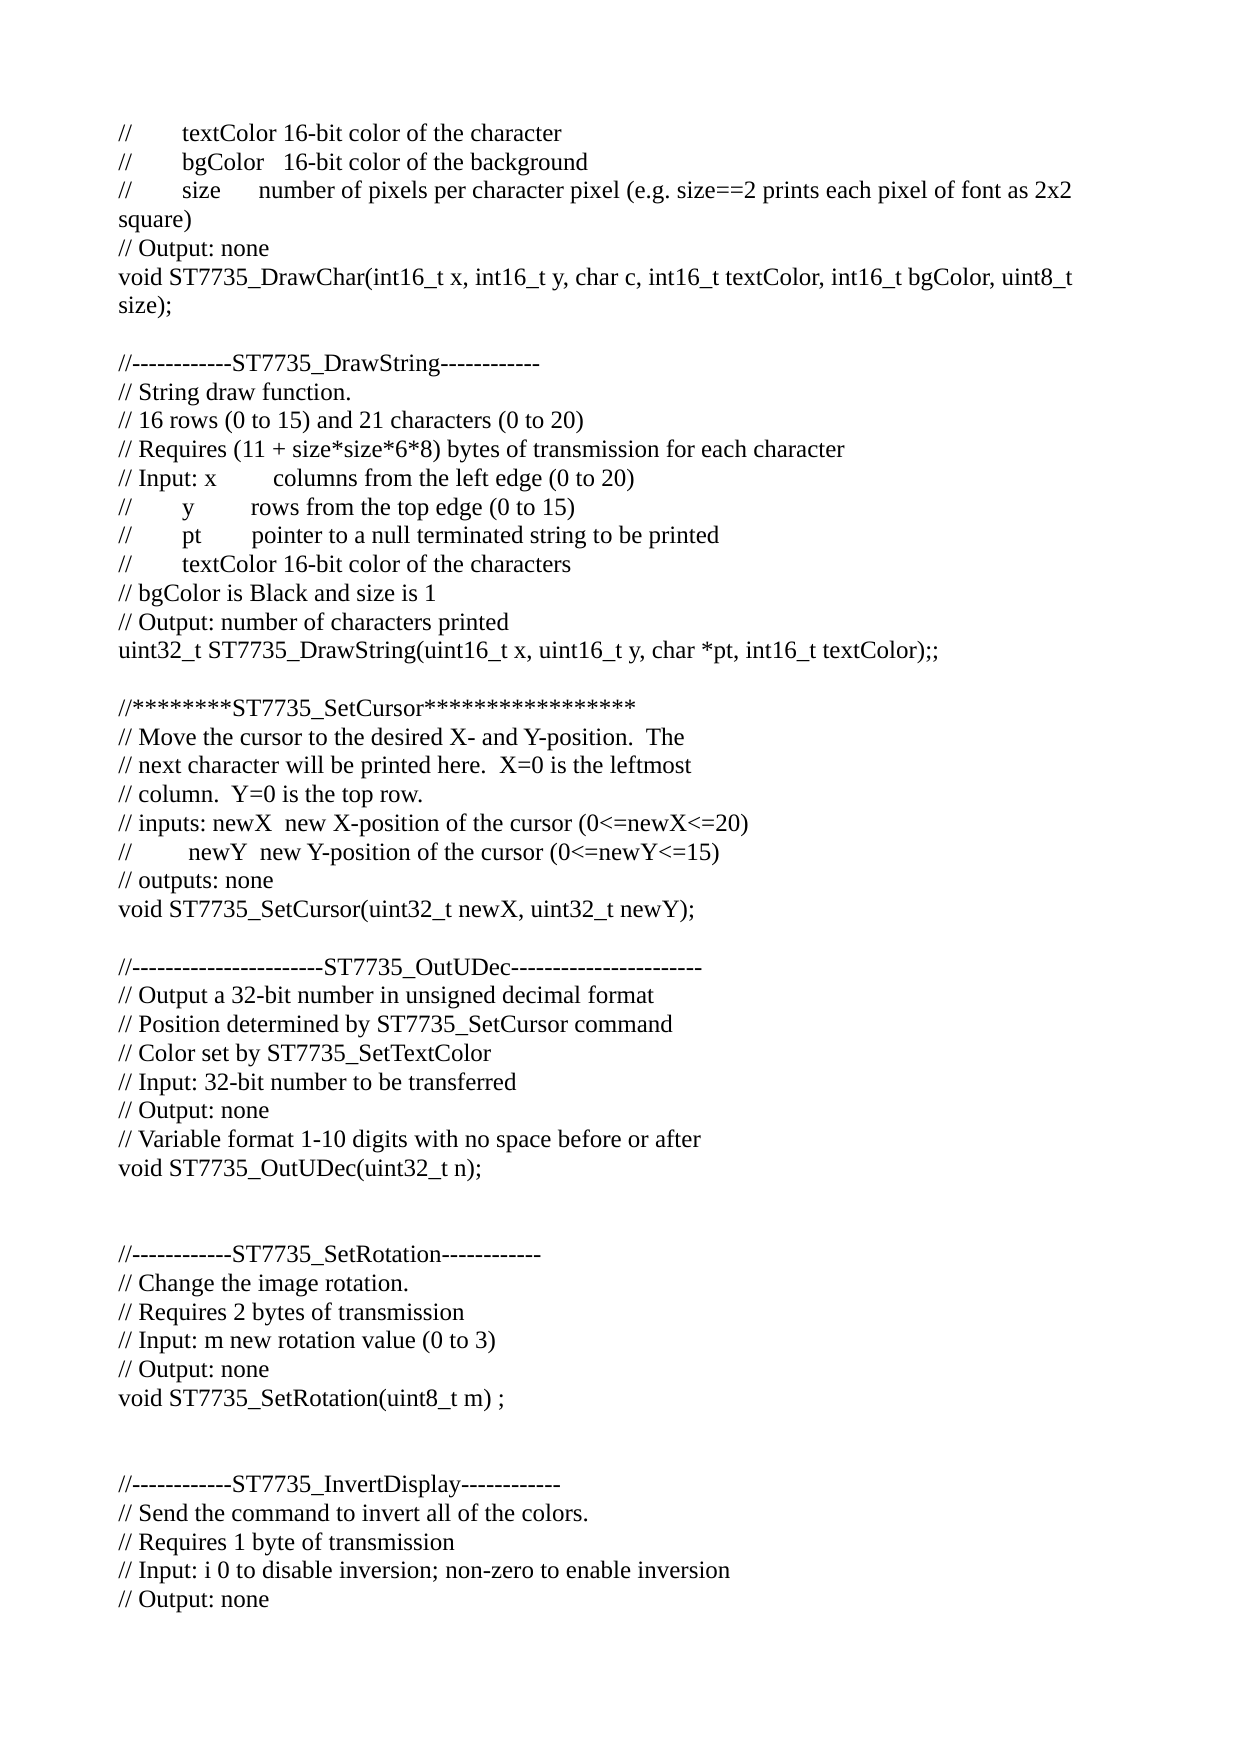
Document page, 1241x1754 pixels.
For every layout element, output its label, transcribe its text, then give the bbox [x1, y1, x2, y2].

text // Requires 2 bytes of transmission [118, 1297, 1122, 1326]
text //------------ST7735_SetRotation------------ [118, 1239, 1122, 1268]
text // textColor 16-bit color of the characters [118, 549, 1122, 578]
text // Input: i 0 to disable inversion; non-zero to enable inversion [118, 1556, 1122, 1584]
text // pt pointer to a null terminated string to be printed [118, 521, 1122, 549]
text //-----------------------ST7735_OutUDec----------------------- [118, 952, 1122, 981]
text // newY new Y-position of the cursor (0<=newY<=15) [118, 837, 1122, 866]
text // inputs: newX new X-position of the cursor (0<=newX<=20) [118, 808, 1122, 837]
text // Input: m new rotation value (0 to 3) [118, 1326, 1122, 1354]
text // Requires 1 byte of transmission [118, 1527, 1122, 1556]
text // Output: none [118, 233, 1122, 262]
text // Color set by ST7735_SetTextColor [118, 1038, 1122, 1067]
text //------------ST7735_InvertDisplay------------ [118, 1469, 1122, 1498]
text void ST7735_SetRotation(uint8_t m) ; [118, 1383, 1122, 1412]
text // Change the image rotation. [118, 1268, 1122, 1297]
text void ST7735_OutUDec(uint32_t n); [118, 1153, 1122, 1182]
text // Send the command to invert all of the colors. [118, 1498, 1122, 1527]
text // Requires (11 + size*size*6*8) bytes of transmission for each character [118, 434, 1122, 463]
text // textColor 16-bit color of the character [118, 118, 1122, 147]
text void ST7735_SetCursor(uint32_t newX, uint32_t newY); [118, 894, 1122, 923]
text void ST7735_DrawChar(int16_t x, int16_t y, char c, int16_t textColor, int16_t bgColor, uint8_t size); [118, 262, 1122, 319]
text // 16 rows (0 to 15) and 21 characters (0 to 20) [118, 406, 1122, 434]
text // bgColor is Black and size is 1 [118, 578, 1122, 607]
text // next character will be printed here. X=0 is the leftmost [118, 751, 1122, 779]
text // Move the cursor to the desired X- and Y-position. The [118, 722, 1122, 751]
text uint32_t ST7735_DrawString(uint16_t x, uint16_t y, char *pt, int16_t textColor);; [118, 636, 1122, 664]
text // size number of pixels per character pixel (e.g. size==2 prints each pixel of font as 2x2 square) [118, 176, 1122, 233]
text // Input: 32-bit number to be transferred [118, 1067, 1122, 1096]
text // Output: none [118, 1354, 1122, 1383]
text // bgColor 16-bit color of the background [118, 147, 1122, 176]
text // Input: x columns from the left edge (0 to 20) [118, 463, 1122, 492]
text // Variable format 1-10 digits with no space before or after [118, 1124, 1122, 1153]
text // Output: none [118, 1584, 1122, 1613]
text // Output: none [118, 1096, 1122, 1124]
text // Position determined by ST7735_SetCursor command [118, 1009, 1122, 1038]
text // y rows from the top edge (0 to 15) [118, 492, 1122, 521]
text // outputs: none [118, 866, 1122, 894]
text //------------ST7735_DrawString------------ [118, 348, 1122, 377]
text // column. Y=0 is the top row. [118, 779, 1122, 808]
text // Output: number of characters printed [118, 607, 1122, 636]
text //********ST7735_SetCursor***************** [118, 693, 1122, 722]
text // String draw function. [118, 377, 1122, 406]
text // Output a 32-bit number in unsigned decimal format [118, 981, 1122, 1009]
